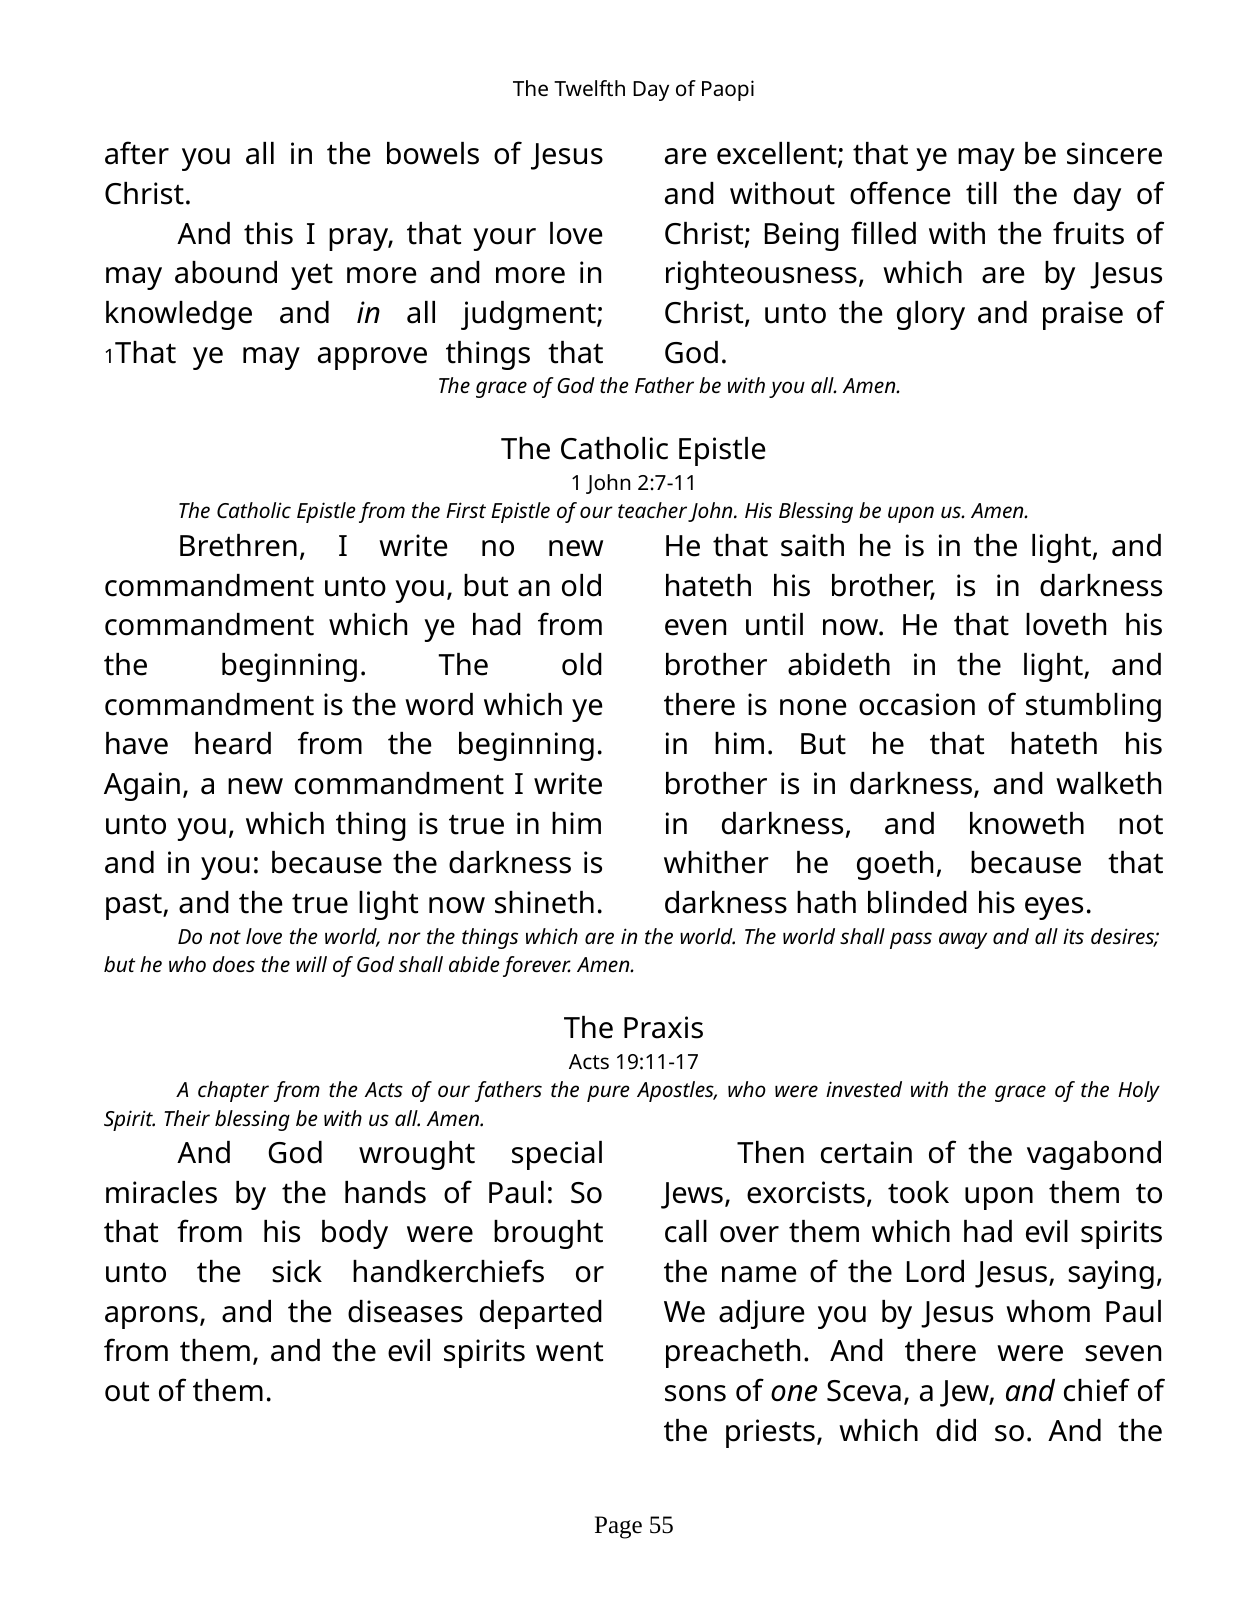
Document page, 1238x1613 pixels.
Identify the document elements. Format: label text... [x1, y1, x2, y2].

text Brethren, I write no new commandment unto you, but an old commandment which ye had from the beginning. The old commandment is the word which ye have heard from the beginning. Again, a new commandment I write unto you, which thing is true in him and in you: because the darkness is past, and the true light now shineth. [103, 525, 604, 922]
text after you all in the bowels of Jesus Christ. [103, 133, 604, 213]
text He that saith he is in the light, and hateth his brother, is in darkness even until now. He that loveth his brother abideth in the light, and there is none occasion of stumbling in him. But he that hateth his brother is in darkness, and walketh in darkness, and knoweth not whither he goeth, because that darkness hath blinded his eyes. [663, 525, 1164, 922]
text The Praxis [103, 1007, 1164, 1047]
text The Catholic Epistle [103, 428, 1164, 468]
text 1 John 2:7-11 [103, 468, 1164, 497]
text Acts 19:11-17 [103, 1047, 1164, 1075]
text And this I pray, that your love may abound yet more and more in knowledge and in all judgment; 1That ye may approve things that [103, 213, 604, 372]
text Do not love the world, nor the things which are in the world. The world shall pass away and all its desires; but he who does the will of God shall abide forever. Amen. [103, 922, 1164, 979]
text are excellent; that ye may be sincere and without offence till the day of Christ; Being filled with the fruits of righteousness, which are by Jesus Christ, unto the glory and praise of God. [663, 133, 1164, 372]
text And God wrought special miracles by the hands of Paul: So that from his body were brought unto the sick handkerchiefs or aprons, and the diseases departed from them, and the evil spirits went out of them. [103, 1132, 604, 1410]
text The grace of God the Father be with you all. Amen. [103, 372, 1164, 400]
text The Twelfth Day of Paopi [102, 74, 1165, 102]
text A chapter from the Acts of our fathers the pure Apostles, who were invested with the grace of the Holy Spirit. Their blessing be with us all. Amen. [103, 1075, 1164, 1132]
text The Catholic Epistle from the First Epistle of our teacher John. His Blessing be upon us. Amen. [103, 497, 1164, 525]
text Then certain of the vagabond Jews, exorcists, took upon them to call over them which had evil spirits the name of the Lord Jesus, saying, We adjure you by Jesus whom Paul preacheth. And there were seven sons of one Sceva, a Jew, and chief of the priests, which did so. And the [663, 1132, 1164, 1450]
